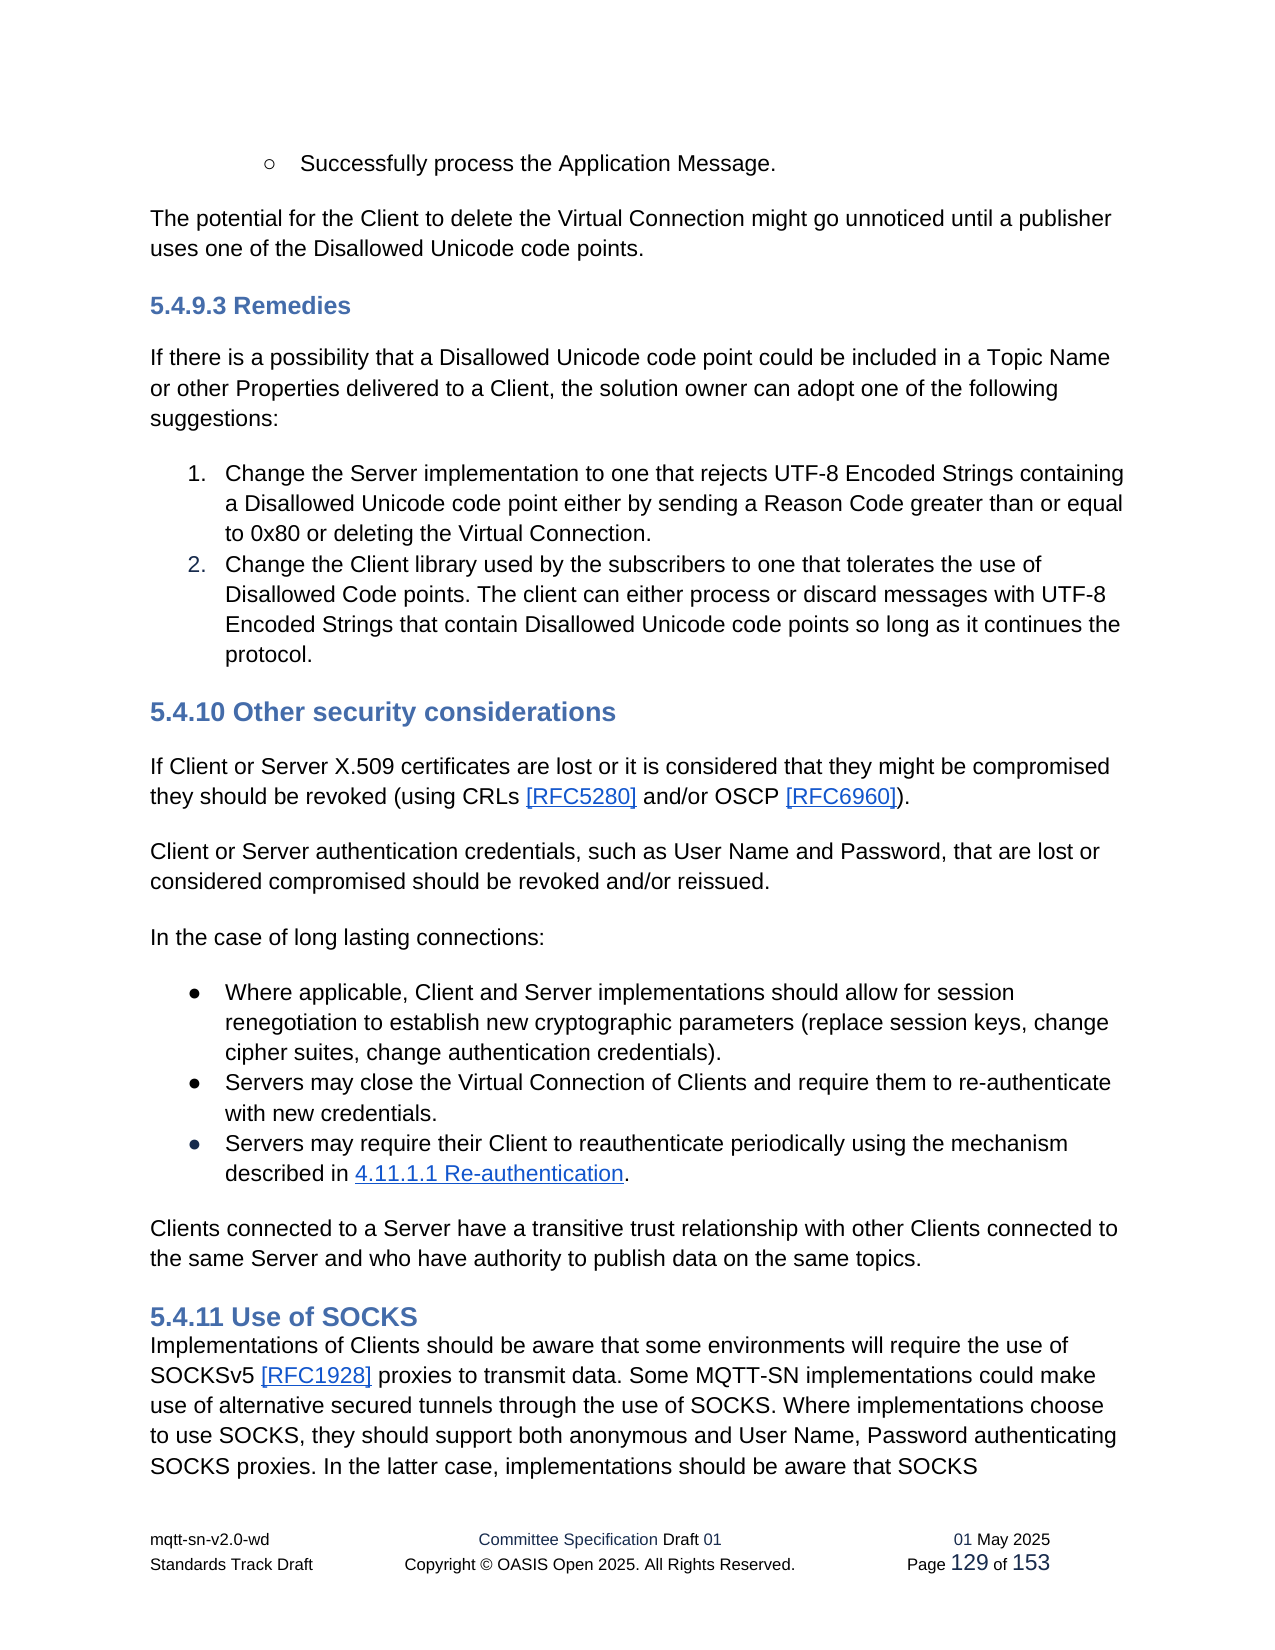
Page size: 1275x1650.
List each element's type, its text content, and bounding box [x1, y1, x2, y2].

text If there is a possibility that a Disallowed Unicode code point could be included in a Topic Name or other Properties delivered to a Client, the solution owner can adopt one of the following suggestions: [150, 344, 1125, 431]
subtitle 5.4.11 Use of SOCKS [150, 1301, 1124, 1332]
list Change the Server implementation to one that rejects UTF-8 Encoded Strings containing a Disallowed Unicode code point either by sending a Reason Code greater than or equal to 0x80 or deleting the Virtual Connection. [187, 460, 1125, 547]
text The potential for the Client to delete the Virtual Connection might go unnoticed until a publisher uses one of the Disallowed Unicode code points. [150, 205, 1125, 262]
text If Client or Server X.509 certificates are lost or it is considered that they might be compromised they should be revoked (using CRLs [RFC5280] and/or OSCP [RFC6960]). [150, 753, 1125, 809]
list Servers may require their Client to reauthenticate periodically using the mechanism described in 4.11.1.1 Re-authentication. [187, 1130, 1125, 1186]
text In the case of long lasting connections: [150, 923, 1125, 950]
text Client or Server authentication credentials, such as User Name and Password, that are lost or considered compromised should be revoked and/or reissued. [150, 838, 1125, 895]
subtitle 5.4.9.3 Remedies [150, 291, 1124, 319]
text Implementations of Clients should be aware that some environments will require the use of SOCKSv5 [RFC1928] proxies to transmit data. Some MQTT-SN implementations could make use of alternative secured tunnels through the use of SOCKS. Where implementations choose to use SOCKS, they should support both anonymous and User Name, Password authenticating SOCKS proxies. In the latter case, implementations should be aware that SOCKS [150, 1332, 1125, 1479]
list Servers may close the Virtual Connection of Clients and require them to re-authenticate with new credentials. [187, 1069, 1125, 1126]
list Change the Client library used by the subscribers to one that tolerates the use of Disallowed Code points. The client can either process or discard messages with UTF-8 Encoded Strings that contain Disallowed Unicode code points so long as it continues the protocol. [187, 551, 1125, 668]
text Clients connected to a Server have a transitive trust relationship with other Clients connected to the same Server and who have authority to publish data on the same topics. [150, 1215, 1125, 1272]
subtitle 5.4.10 Other security considerations [150, 696, 1124, 728]
list Successfully process the Application Message. [262, 150, 1125, 176]
list Where applicable, Client and Server implementations should allow for session renegotiation to establish new cryptographic parameters (replace session keys, change cipher suites, change authentication credentials). [187, 979, 1125, 1066]
